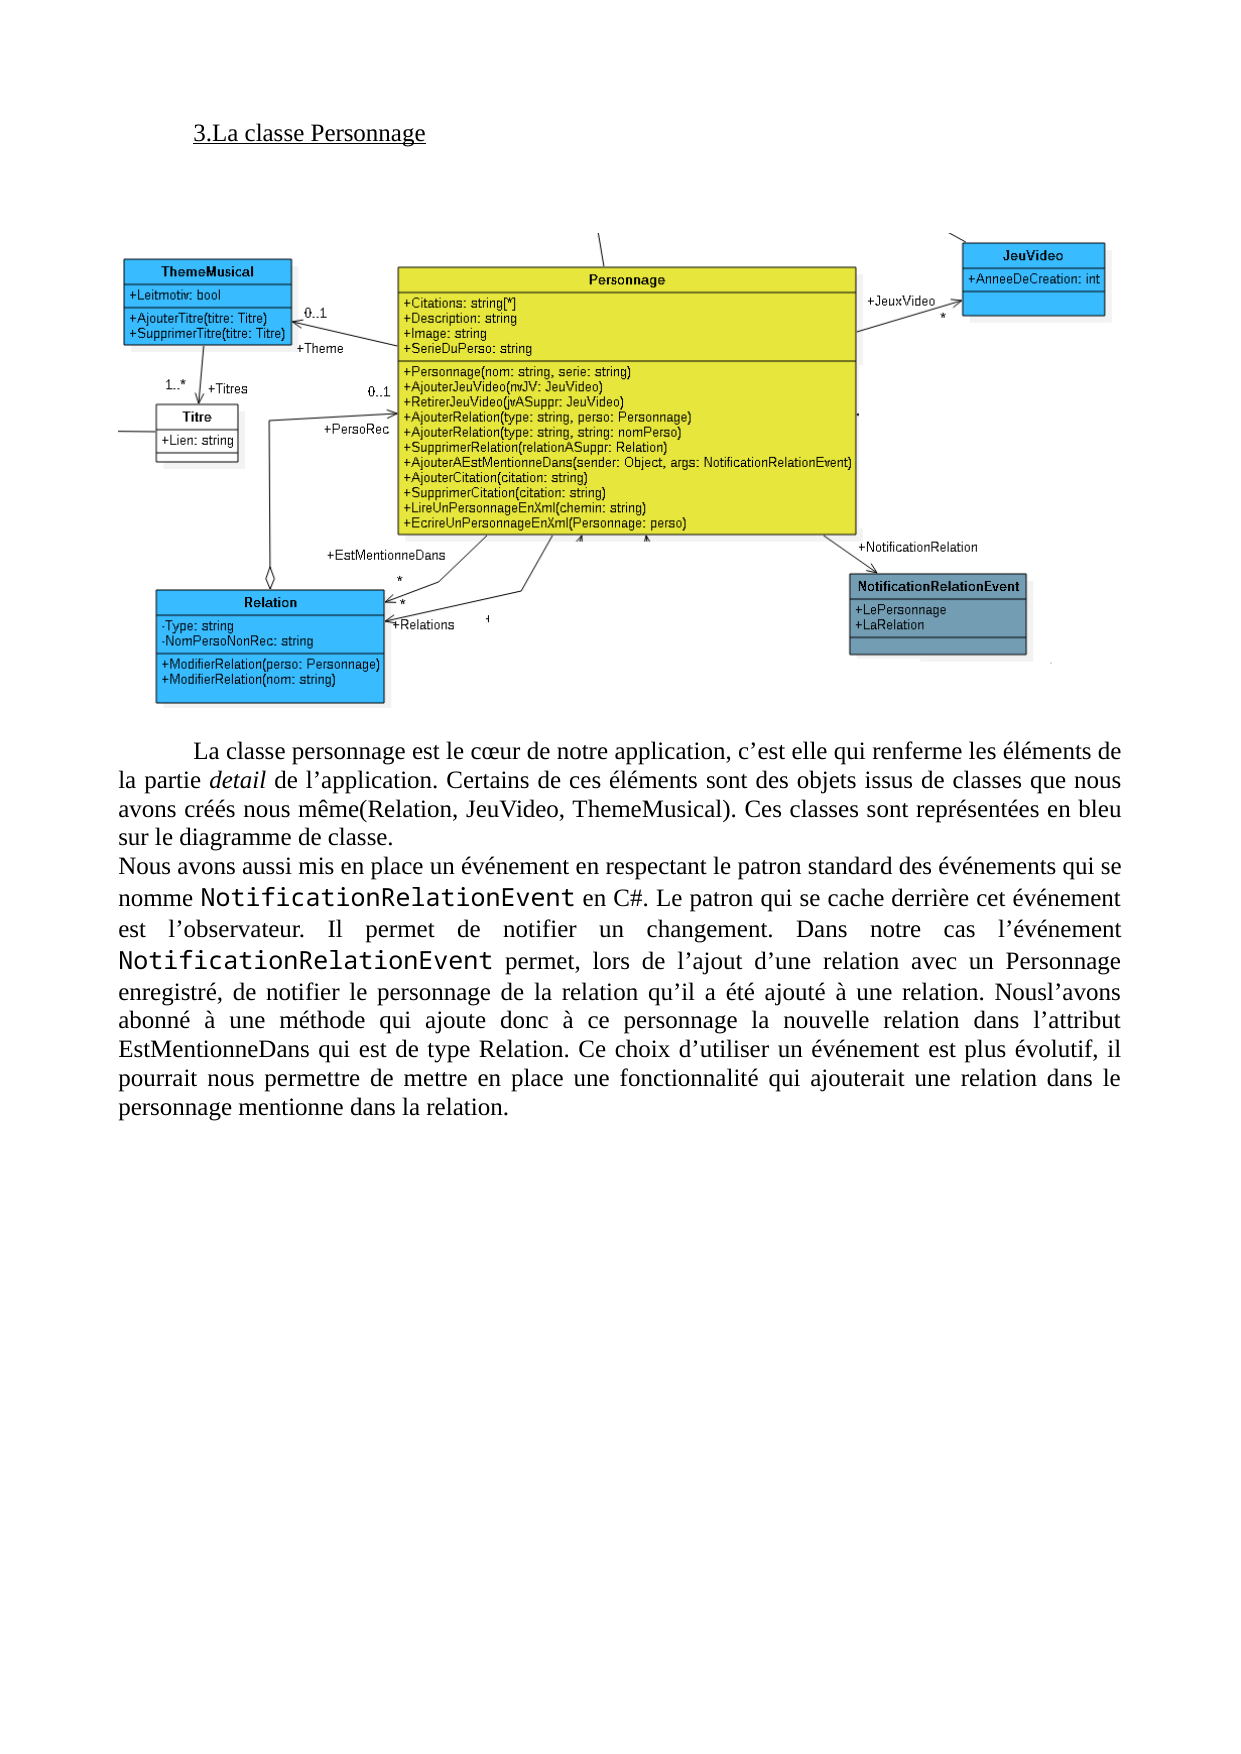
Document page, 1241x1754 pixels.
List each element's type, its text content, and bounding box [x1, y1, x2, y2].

text 3.La classe Personnage [118, 118, 1122, 147]
picture [118, 233, 1123, 708]
text Nous avons aussi mis en place un événement en respectant le patron standard des événements qui se nomme NotificationRelationEvent en C#. Le patron qui se cache derrière cet événement est l’observateur. Il permet de notifier un changement. Dans notre cas l’événement NotificationRelationEvent permet, lors de l’ajout d’une relation avec un Personnage enregistré, de notifier le personnage de la relation qu’il a été ajouté à une relation. Nousl’avons abonné à une méthode qui ajoute donc à ce personnage la nouvelle relation dans l’attribut EstMentionneDans qui est de type Relation. Ce choix d’utiliser un événement est plus évolutif, il pourrait nous permettre de mettre en place une fonctionnalité qui ajouterait une relation dans le personnage mentionne dans la relation. [118, 851, 1122, 1121]
text La classe personnage est le cœur de notre application, c’est elle qui renferme les éléments de la partie detail de l’application. Certains de ces éléments sont des objets issus de classes que nous avons créés nous même(Relation, JeuVideo, ThemeMusical). Ces classes sont représentées en bleu sur le diagramme de classe. [118, 736, 1122, 851]
